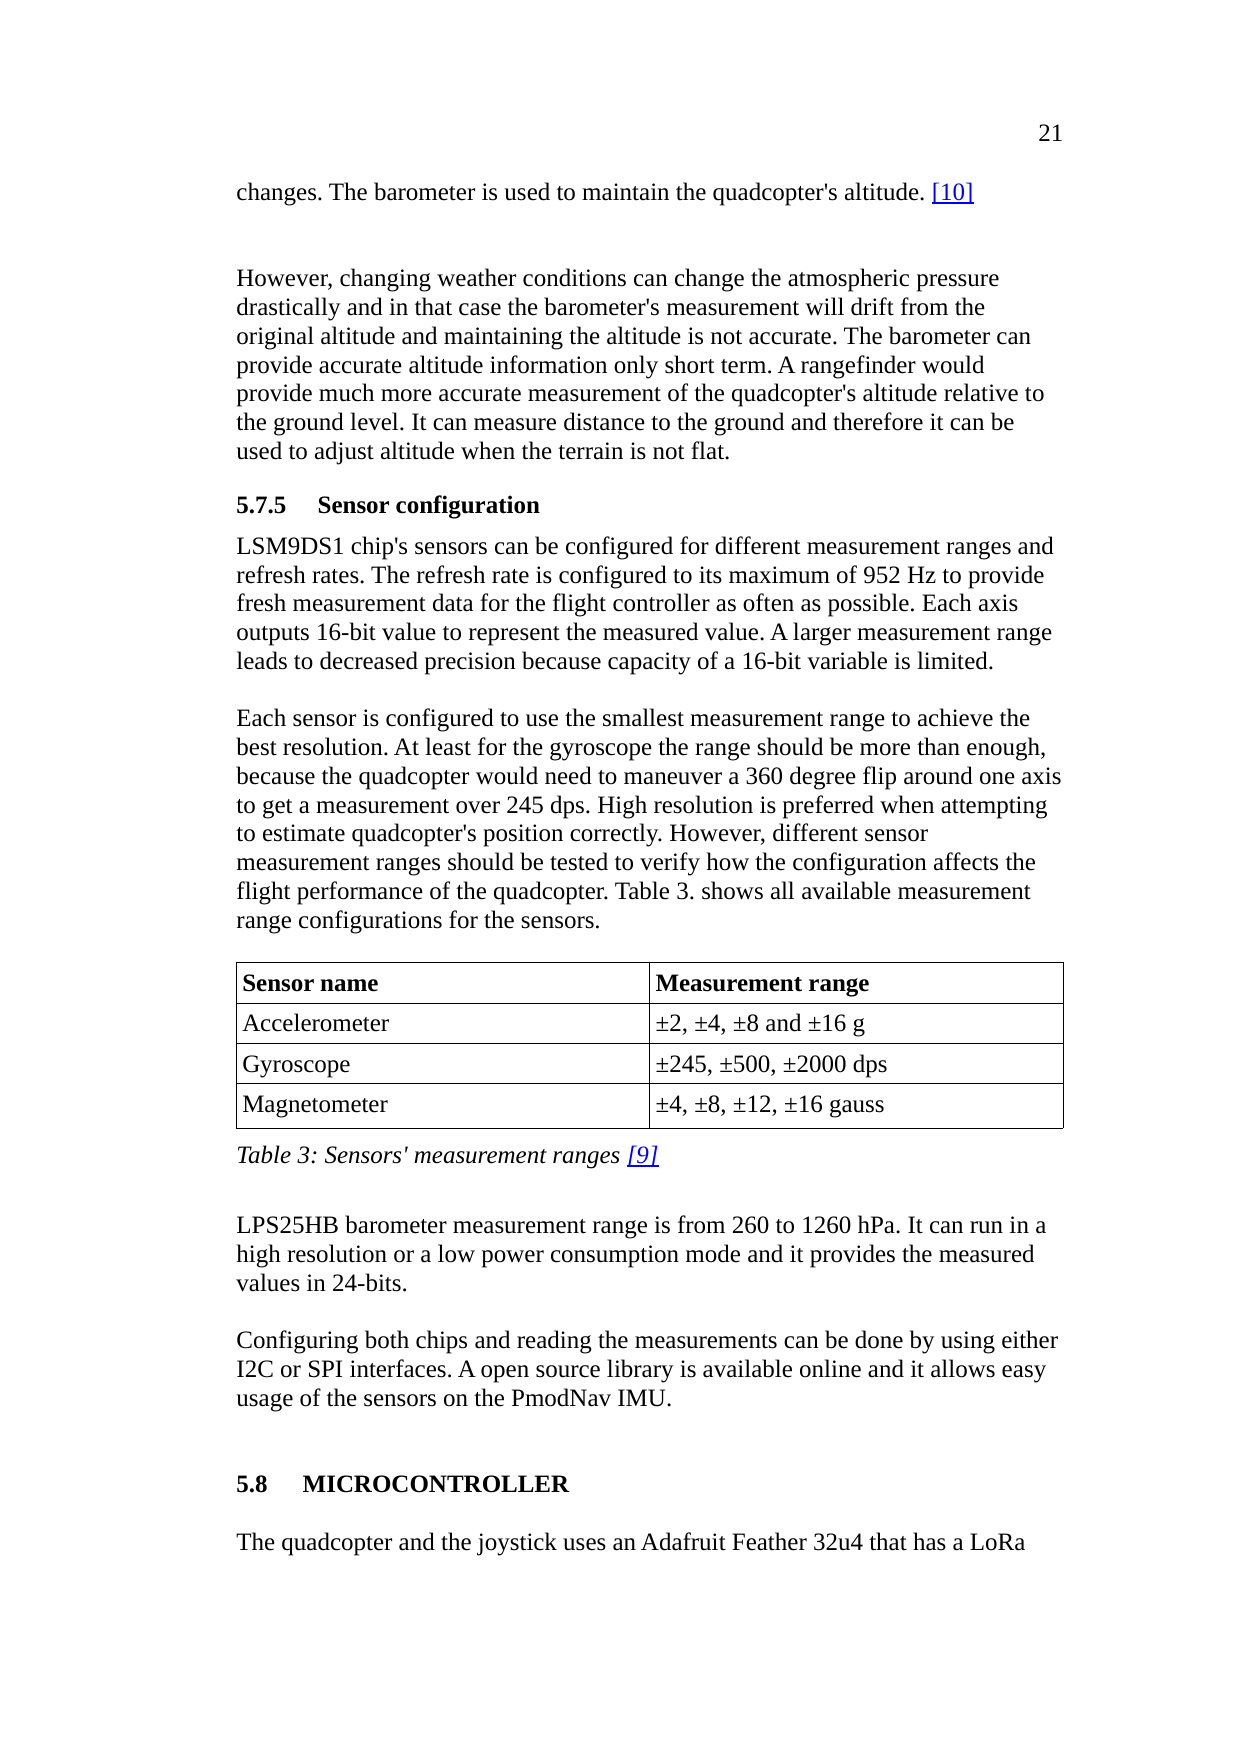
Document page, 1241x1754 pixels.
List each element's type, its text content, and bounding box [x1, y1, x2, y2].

table_cell ±245, ±500, ±2000 dps [650, 1044, 1063, 1083]
text LSM9DS1 chip's sensors can be configured for different measurement ranges and refresh rates. The refresh rate is configured to its maximum of 952 Hz to provide fresh measurement data for the flight controller as often as possible. Each axis outputs 16-bit value to represent the measured value. A larger measurement range leads to decreased precision because capacity of a 16-bit variable is limited. [236, 531, 1063, 675]
text Each sensor is configured to use the smallest measurement range to achieve the best resolution. At least for the gyroscope the range should be more than enough, because the quadcopter would need to maneuver a 360 degree flip around one axis to get a measurement over 245 dps. High resolution is preferred when attempting to estimate quadcopter's position correctly. However, different sensor measurement ranges should be tested to verify how the configuration affects the flight performance of the quadcopter. Table 3. shows all available measurement range configurations for the sensors. [236, 703, 1063, 933]
table_cell ±2, ±4, ±8 and ±16 g [650, 1004, 1063, 1043]
text Table 3: Sensors' measurement ranges [9] [236, 1140, 1063, 1169]
table_cell Magnetometer [237, 1084, 649, 1128]
table_cell Gyroscope [237, 1044, 649, 1083]
text However, changing weather conditions can change the atmospheric pressure drastically and in that case the barometer's measurement will drift from the original altitude and maintaining the altitude is not accurate. The barometer can provide accurate altitude information only short term. A rangefinder would provide much more accurate measurement of the quadcopter's altitude relative to the ground level. It can measure distance to the ground and therefore it can be used to adjust altitude when the terrain is not flat. [236, 263, 1063, 465]
table_header Measurement range [650, 963, 1063, 1002]
subtitle Sensor configuration [236, 490, 1063, 518]
text changes. The barometer is used to maintain the quadcopter's altitude. [10] [236, 177, 1063, 206]
table_header Sensor name [237, 963, 649, 1002]
text The quadcopter and the joystick uses an Adafruit Feather 32u4 that has a LoRa [236, 1527, 1063, 1555]
text LPS25HB barometer measurement range is from 260 to 1260 hPa. It can run in a high resolution or a low power consumption mode and it provides the measured values in 24-bits. [236, 1210, 1063, 1297]
subtitle Microcontroller [236, 1469, 1063, 1498]
text Configuring both chips and reading the measurements can be done by using either I2C or SPI interfaces. A open source library is available online and it allows easy usage of the sensors on the PmodNav IMU. [236, 1325, 1063, 1412]
table_cell Accelerometer [237, 1004, 649, 1043]
table_cell ±4, ±8, ±12, ±16 gauss [650, 1084, 1063, 1128]
